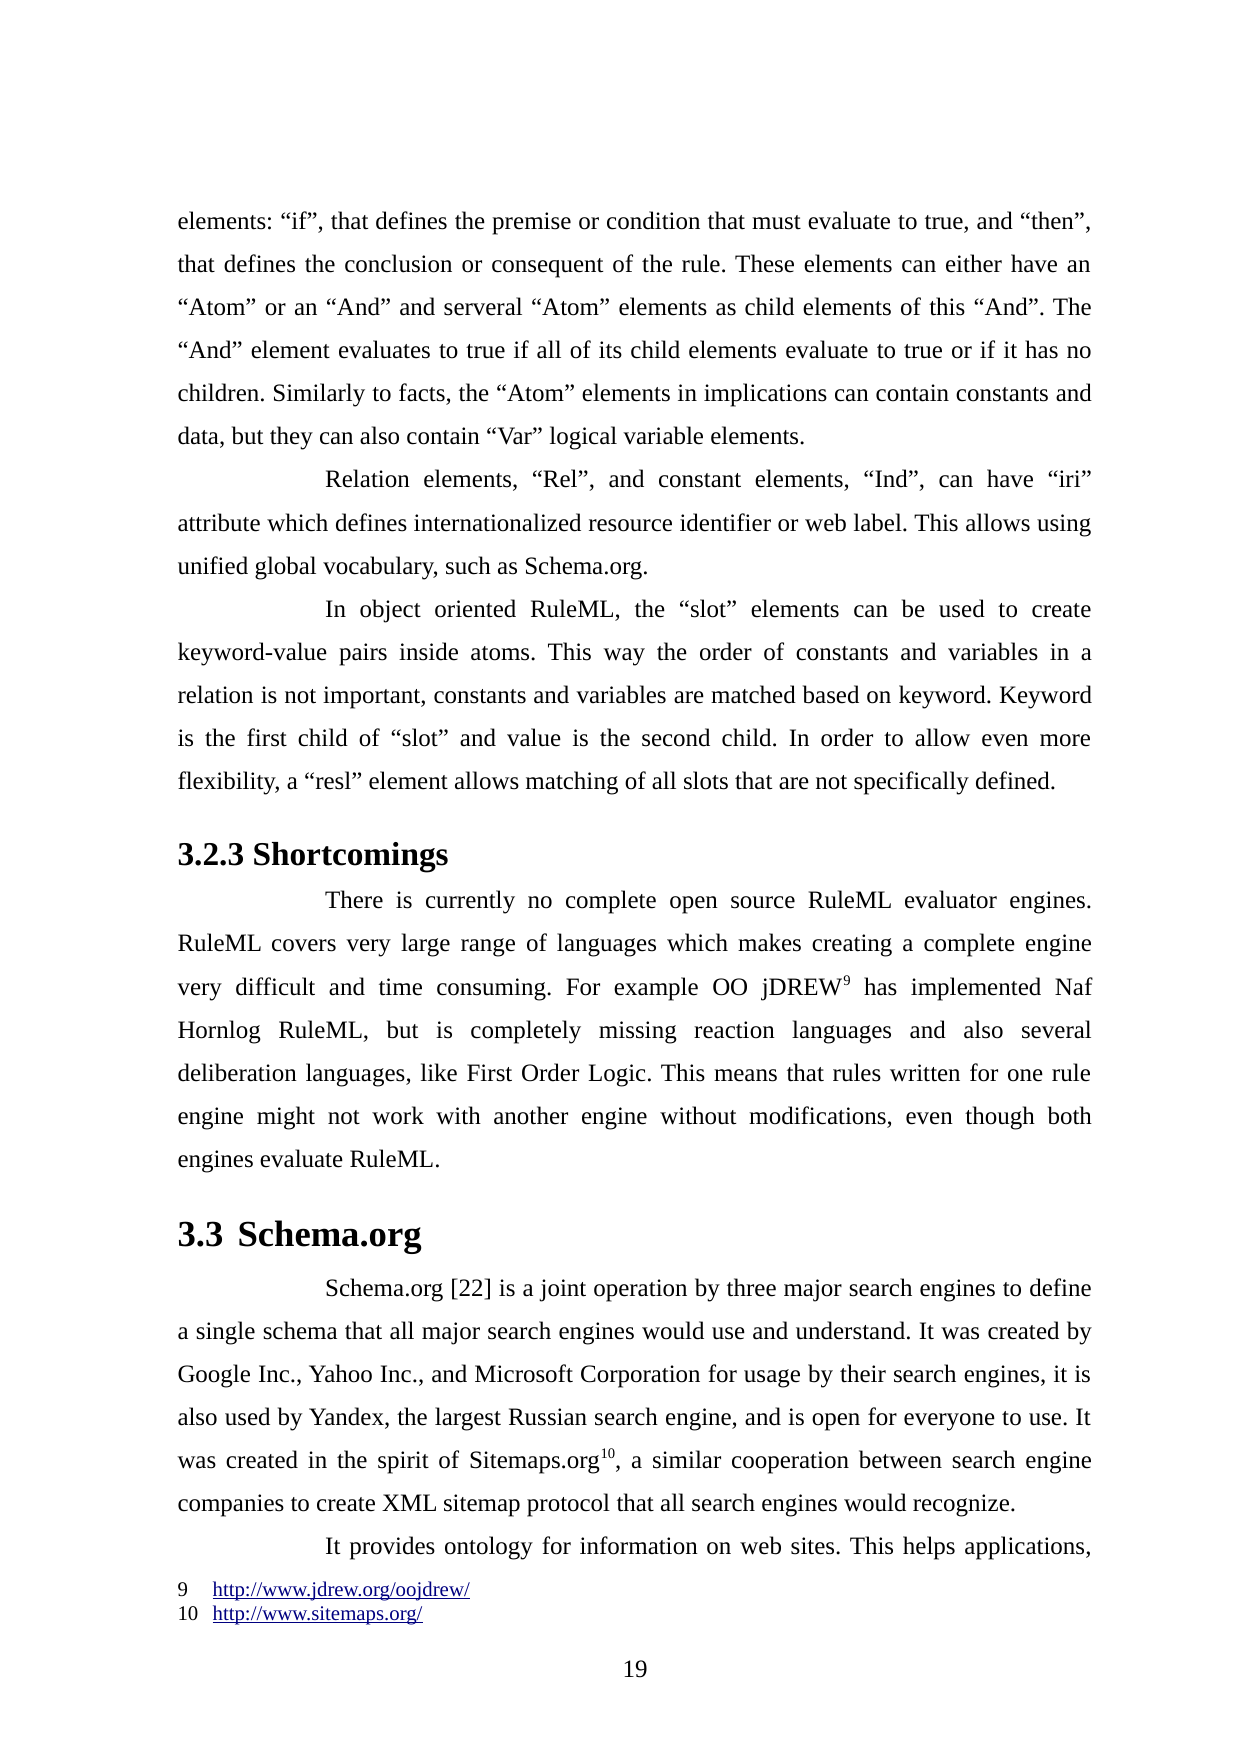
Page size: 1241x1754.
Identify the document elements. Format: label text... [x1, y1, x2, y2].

text http://www.jdrew.org/oojdrew/ [177, 1577, 1093, 1601]
subtitle Shortcomings [177, 834, 1093, 873]
text http://www.sitemaps.org/ [177, 1601, 1093, 1625]
text Relation elements, “Rel”, and constant elements, “Ind”, can have “iri” attribute which defines internationalized resource identifier or web label. This allows using unified global vocabulary, such as Schema.org. [177, 464, 1093, 579]
text elements: “if”, that defines the premise or condition that must evaluate to true, and “then”, that defines the conclusion or consequent of the rule. These elements can either have an “Atom” or an “And” and serveral “Atom” elements as child elements of this “And”. The “And” element evaluates to true if all of its child elements evaluate to true or if it has no children. Similarly to facts, the “Atom” elements in implications can contain constants and data, but they can also contain “Var” logical variable elements. [177, 206, 1093, 450]
text It provides ontology for information on web sites. This helps applications, [177, 1531, 1093, 1560]
text There is currently no complete open source RuleML evaluator engines. RuleML covers very large range of languages which makes creating a complete engine very difficult and time consuming. For example OO jDREW has implemented Naf Hornlog RuleML, but is completely missing reaction languages and also several deliberation languages, like First Order Logic. This means that rules written for one rule engine might not work with another engine without modifications, even though both engines evaluate RuleML. [177, 885, 1093, 1173]
subtitle Schema.org [177, 1212, 1093, 1254]
text In object oriented RuleML, the “slot” elements can be used to create keyword-value pairs inside atoms. This way the order of constants and variables in a relation is not important, constants and variables are matched based on keyword. Keyword is the first child of “slot” and value is the second child. In order to allow even more flexibility, a “resl” element allows matching of all slots that are not specifically defined. [177, 594, 1093, 795]
text Schema.org [22] is a joint operation by three major search engines to define a single schema that all major search engines would use and understand. It was created by Google Inc., Yahoo Inc., and Microsoft Corporation for usage by their search engines, it is also used by Yandex, the largest Russian search engine, and is open for everyone to use. It was created in the spirit of Sitemaps.org, a similar cooperation between search engine companies to create XML sitemap protocol that all search engines would recognize. [177, 1273, 1093, 1517]
